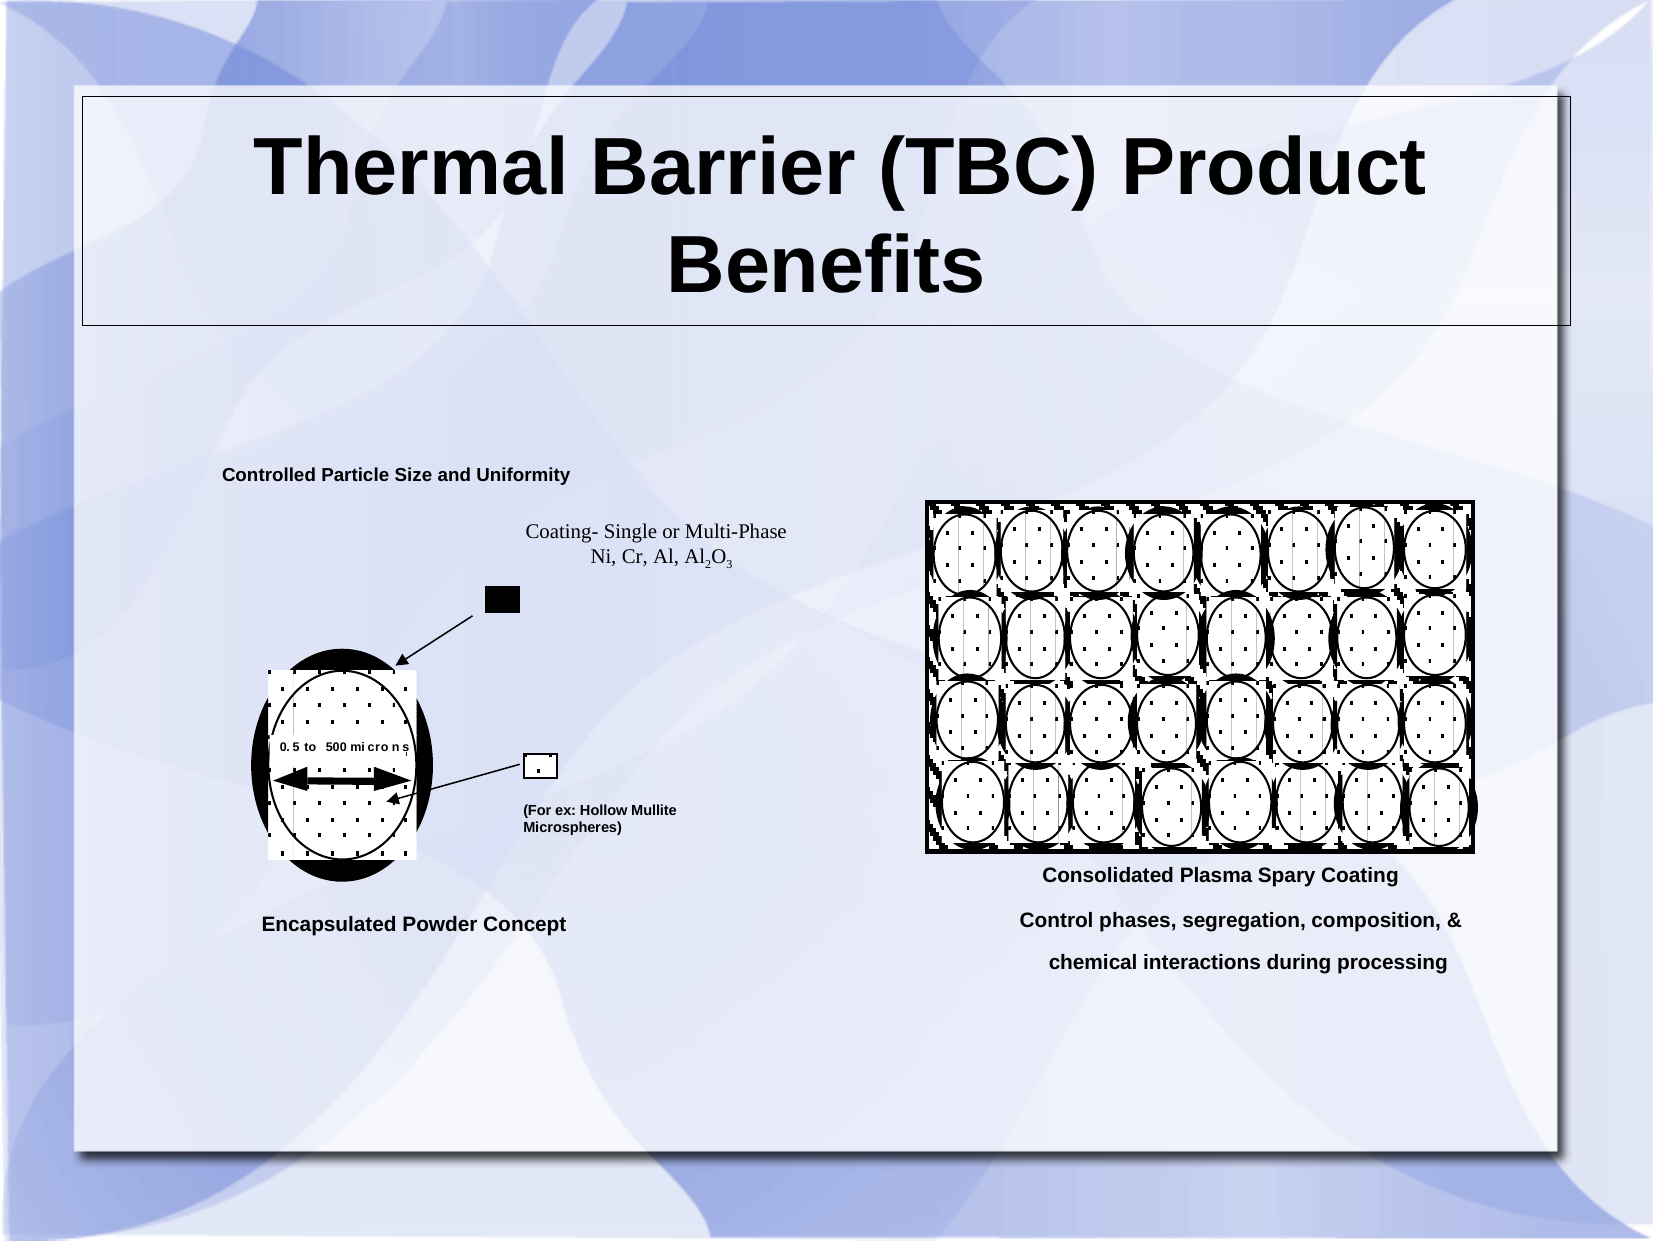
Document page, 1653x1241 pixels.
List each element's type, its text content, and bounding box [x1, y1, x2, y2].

text_box [1067, 777, 1072, 831]
text_box [1467, 614, 1472, 659]
text_box [954, 843, 992, 850]
text_box [1261, 526, 1268, 584]
text_box [1401, 777, 1409, 836]
text_box c [367, 738, 375, 754]
text_box [1265, 692, 1273, 752]
text_box [1397, 609, 1404, 668]
text_box [1012, 592, 1054, 599]
text_box chemical interactions during processing [1048, 949, 1449, 975]
text_box [1221, 843, 1259, 850]
text_box [417, 701, 432, 792]
text_box o [380, 738, 389, 754]
text_box [948, 674, 988, 681]
text_box Coating- Single or Multi-Phase Ni, Cr, Al, Al2O3 [510, 510, 802, 580]
text_box Controlled Particle Size and Uniformity [222, 462, 571, 485]
text_box Control phases, segregation, composition, & [1019, 906, 1462, 932]
text_box [1398, 698, 1404, 747]
text_box [1152, 763, 1191, 768]
text_box [1469, 779, 1477, 836]
text_box [1334, 776, 1342, 831]
text_box [1326, 522, 1334, 577]
text_box [1143, 592, 1184, 599]
text_box [1126, 526, 1133, 580]
text_box [1329, 609, 1337, 668]
text_box [933, 615, 938, 661]
text_box [1216, 674, 1256, 681]
text_box [269, 735, 412, 792]
text_box [1211, 507, 1251, 514]
text_box 5 [292, 738, 300, 754]
text_box [1279, 592, 1320, 599]
text_box [1064, 699, 1070, 751]
text_box [1420, 763, 1459, 768]
text_box [931, 697, 936, 743]
text_box [1131, 612, 1137, 662]
picture [0, 0, 1653, 1241]
text_box (For ex: Hollow Mullite Microspheres) [523, 800, 677, 836]
text_box [1467, 700, 1472, 743]
text_box [291, 649, 393, 670]
text_box [928, 532, 933, 578]
text_box [1062, 530, 1067, 577]
text_box [1395, 523, 1404, 577]
text_box [486, 587, 520, 613]
text_box [1082, 763, 1120, 769]
text_box [1353, 843, 1392, 850]
text_box [1420, 847, 1458, 853]
text_box [936, 781, 941, 826]
text_box [1284, 680, 1319, 684]
text_box [995, 530, 1000, 577]
text_box [1331, 699, 1337, 751]
text_box [1272, 779, 1277, 829]
text_box [1194, 525, 1202, 583]
text_box [1417, 504, 1453, 510]
text_box [1349, 680, 1386, 684]
text_box [1005, 776, 1010, 831]
text_box [1283, 763, 1322, 769]
text_box [1064, 610, 1070, 667]
text_box [997, 696, 1005, 751]
text_box [1153, 847, 1191, 853]
text_box m [350, 738, 361, 754]
text_box [1085, 843, 1123, 850]
text_box [1266, 609, 1274, 668]
text_box [1083, 680, 1119, 684]
text_box [417, 791, 430, 829]
text_box n [391, 738, 400, 754]
title Thermal Barrier (TBC) Product Benefits [82, 96, 1571, 326]
text_box [1345, 589, 1386, 597]
text_box to [304, 738, 317, 754]
text_box [1128, 694, 1137, 750]
text_box s [402, 738, 410, 754]
text_box [1349, 763, 1387, 769]
text_box [1134, 779, 1142, 836]
text_box [1212, 590, 1255, 597]
text_box [1144, 507, 1184, 514]
text_box [252, 699, 268, 831]
text_box [1199, 609, 1206, 667]
text_box [1016, 763, 1055, 769]
text_box Encapsulated Powder Concept [261, 910, 567, 936]
text_box [1147, 676, 1187, 684]
text_box [1467, 528, 1472, 572]
text_box . [286, 738, 291, 754]
text_box 0 [279, 738, 286, 754]
text_box [1197, 692, 1206, 748]
text_box r [375, 738, 380, 754]
text_box i [361, 738, 366, 754]
text_box [946, 590, 988, 597]
text_box [1002, 610, 1007, 667]
text_box [1079, 592, 1119, 599]
text_box [1019, 843, 1058, 850]
text_box [946, 507, 984, 514]
text_box [1288, 843, 1326, 850]
text_box [1416, 676, 1454, 684]
text_box [1202, 780, 1210, 835]
text_box [1416, 589, 1454, 596]
text_box [290, 860, 394, 881]
text_box Consolidated Plasma Spary Coating [1042, 861, 1399, 887]
text_box [1017, 680, 1054, 684]
text_box 500 [325, 738, 348, 754]
